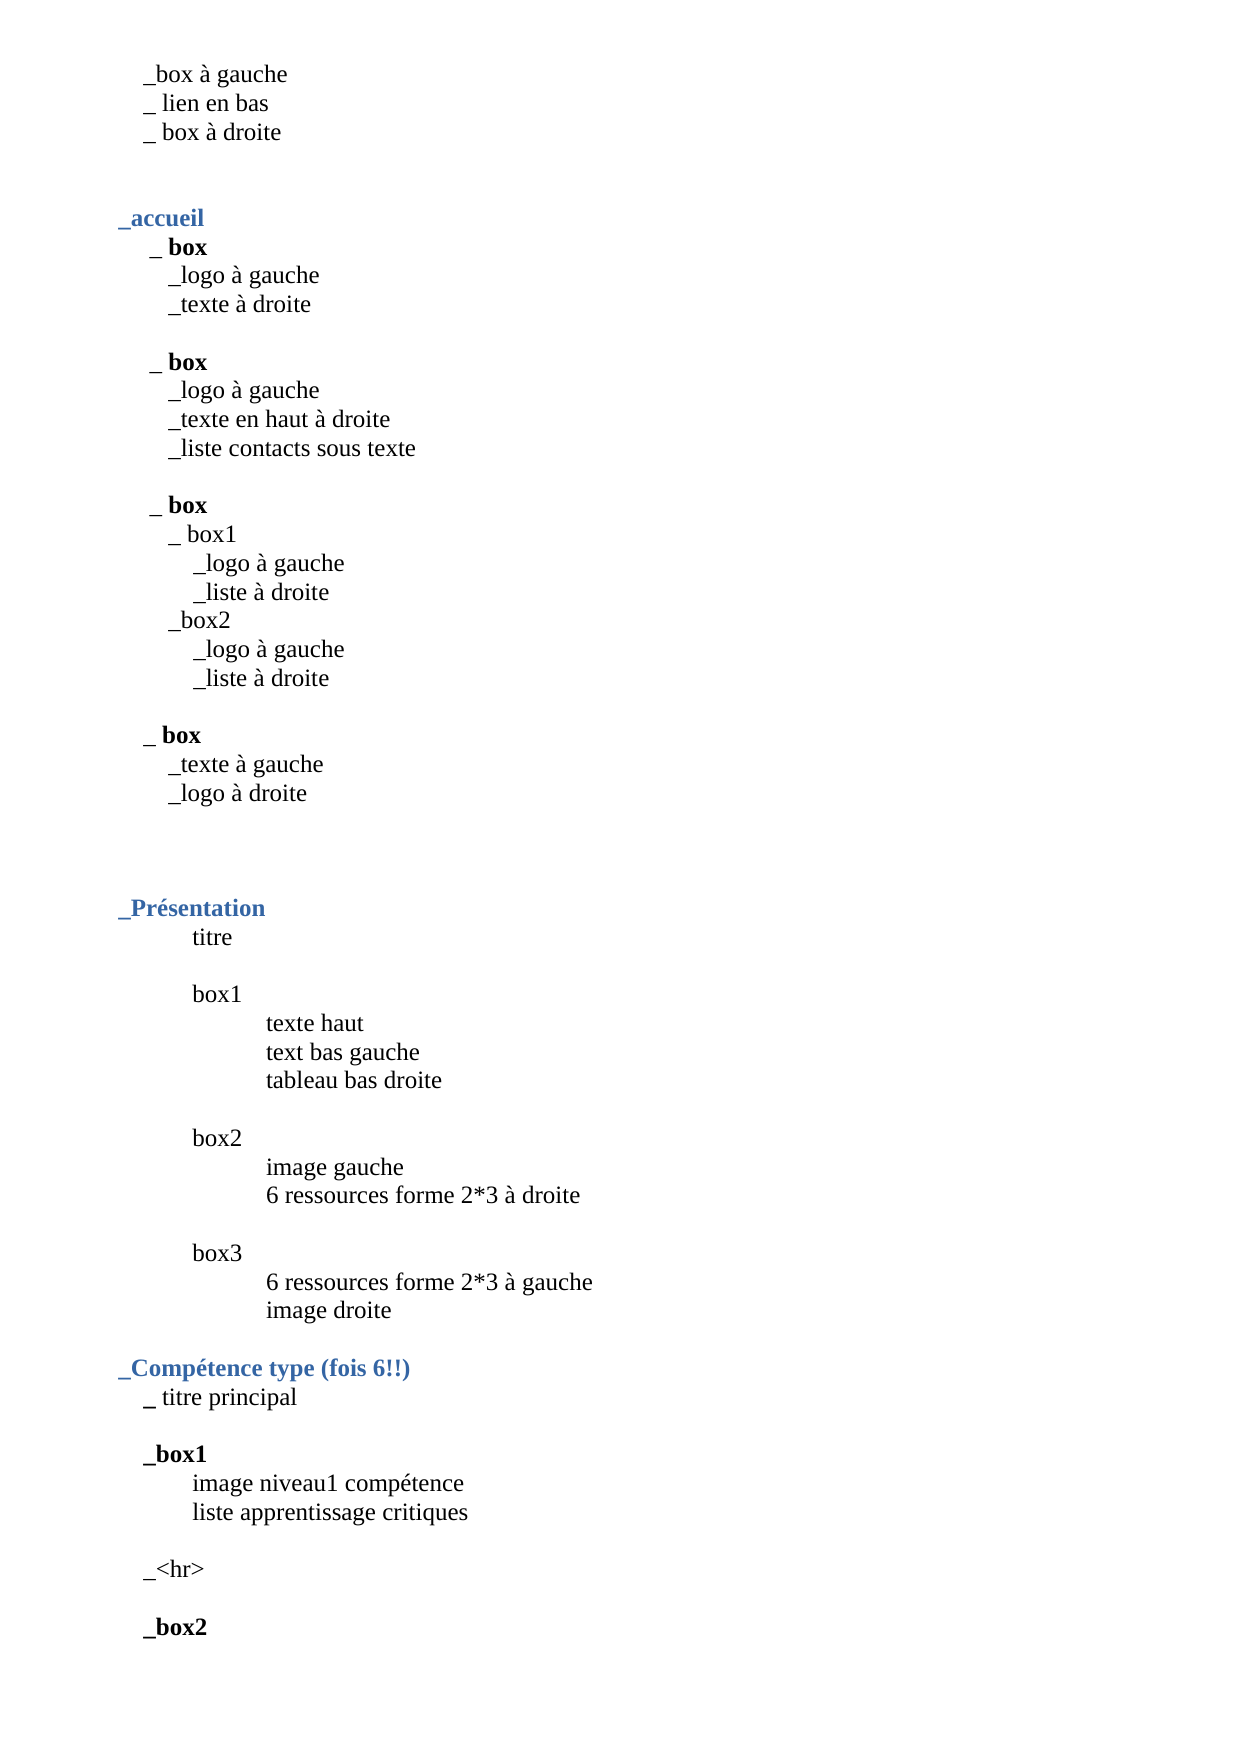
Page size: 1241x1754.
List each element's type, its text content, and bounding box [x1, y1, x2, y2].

text _ titre principal [118, 1382, 1181, 1410]
text 6 ressources forme 2*3 à gauche [118, 1267, 1181, 1295]
text _ box [118, 490, 1181, 519]
text _texte à gauche [118, 749, 1181, 778]
text _logo à gauche [118, 548, 1181, 577]
text _ box à droite [118, 117, 1181, 145]
text _box1 [118, 1439, 1181, 1468]
text _logo à gauche [118, 375, 1181, 404]
text _liste contacts sous texte [118, 433, 1181, 462]
text _box à gauche [118, 59, 1181, 88]
text _ box [118, 232, 1181, 260]
text box1 [118, 979, 1181, 1008]
text image gauche [118, 1152, 1181, 1180]
text _ box [118, 720, 1181, 749]
text _liste à droite [118, 577, 1181, 605]
text _<hr> [118, 1554, 1181, 1583]
text box2 [118, 1123, 1181, 1152]
text _logo à gauche [118, 260, 1181, 289]
text image droite [118, 1295, 1181, 1324]
text 6 ressources forme 2*3 à droite [118, 1180, 1181, 1209]
text _texte à droite [118, 289, 1181, 318]
text _logo à gauche [118, 634, 1181, 663]
text _logo à droite [118, 778, 1181, 807]
text liste apprentissage critiques [118, 1497, 1181, 1525]
text _accueil [118, 203, 1181, 232]
text _box2 [118, 605, 1181, 634]
text _liste à droite [118, 663, 1181, 692]
text _Présentation [118, 893, 1181, 922]
text image niveau1 compétence [118, 1468, 1181, 1497]
text _Compétence type (fois 6!!) [118, 1353, 1181, 1382]
text tableau bas droite [118, 1065, 1181, 1094]
text box3 [118, 1238, 1181, 1267]
text _ box [118, 347, 1181, 375]
text titre [118, 922, 1181, 950]
text _ box1 [118, 519, 1181, 548]
text _box2 [118, 1612, 1181, 1640]
text text bas gauche [118, 1037, 1181, 1065]
text texte haut [118, 1008, 1181, 1037]
text _ lien en bas [118, 88, 1181, 117]
text _texte en haut à droite [118, 404, 1181, 433]
